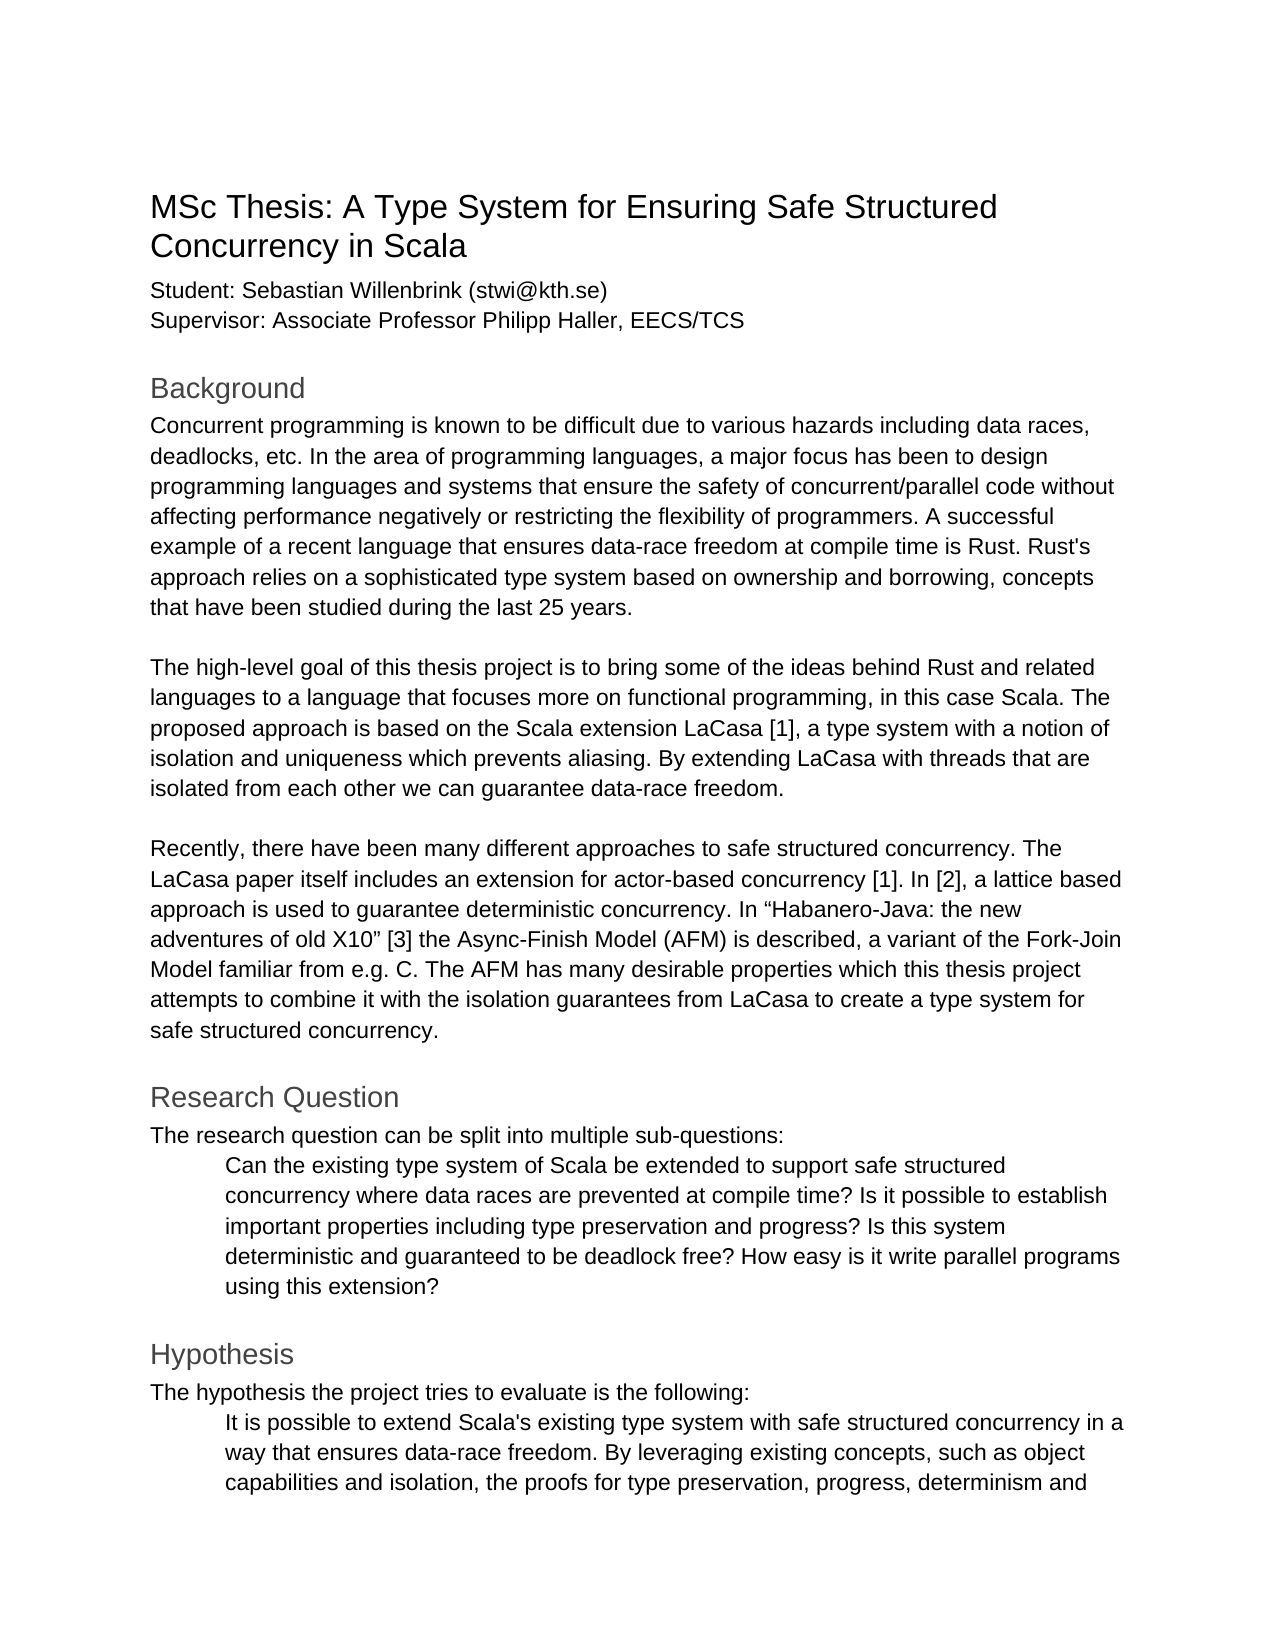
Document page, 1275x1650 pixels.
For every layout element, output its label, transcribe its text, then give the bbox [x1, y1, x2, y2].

text The high-level goal of this thesis project is to bring some of the ideas behind Rust and related languages to a language that focuses more on functional programming, in this case Scala. The proposed approach is based on the Scala extension LaCasa [1], a type system with a notion of isolation and uniqueness which prevents aliasing. By extending LaCasa with threads that are isolated from each other we can guarantee data-race freedom. [150, 654, 1125, 801]
text The research question can be split into multiple sub-questions: [150, 1122, 1125, 1148]
text The hypothesis the project tries to evaluate is the following: [150, 1378, 1125, 1405]
subtitle Hypothesis [150, 1337, 1125, 1370]
subtitle Background [150, 371, 1125, 404]
text Can the existing type system of Scala be extended to support safe structured concurrency where data races are prevented at compile time? Is it possible to establish important properties including type preservation and progress? Is this system deterministic and guaranteed to be deadlock free? How easy is it write parallel programs using this extension? [225, 1152, 1125, 1299]
subtitle MSc Thesis: A Type System for Ensuring Safe Structured Concurrency in Scala [150, 187, 1125, 264]
text Concurrent programming is known to be difficult due to various hazards including data races, deadlocks, etc. In the area of programming languages, a major focus has been to design programming languages and systems that ensure the safety of concurrent/parallel code without affecting performance negatively or restricting the flexibility of programmers. A successful example of a recent language that ensures data-race freedom at compile time is Rust. Rust's approach relies on a sophisticated type system based on ownership and borrowing, concepts that have been studied during the last 25 years. [150, 412, 1125, 620]
text Recently, there have been many different approaches to safe structured concurrency. The LaCasa paper itself includes an extension for actor-based concurrency [1]. In [2], a lattice based approach is used to guarantee deterministic concurrency. In “Habanero-Java: the new adventures of old X10” [3] the Async-Finish Model (AFM) is described, a variant of the Fork-Join Model familiar from e.g. C. The AFM has many desirable properties which this thesis project attempts to combine it with the isolation guarantees from LaCasa to create a type system for safe structured concurrency. [150, 835, 1125, 1043]
text It is possible to extend Scala's existing type system with safe structured concurrency in a way that ensures data-race freedom. By leveraging existing concepts, such as object capabilities and isolation, the proofs for type preservation, progress, determinism and [225, 1409, 1125, 1496]
text Supervisor: Associate Professor Philipp Haller, EECS/TCS [150, 307, 1125, 333]
subtitle Research Question [150, 1080, 1125, 1114]
text Student: Sebastian Willenbrink (stwi@kth.se) [150, 277, 1125, 303]
